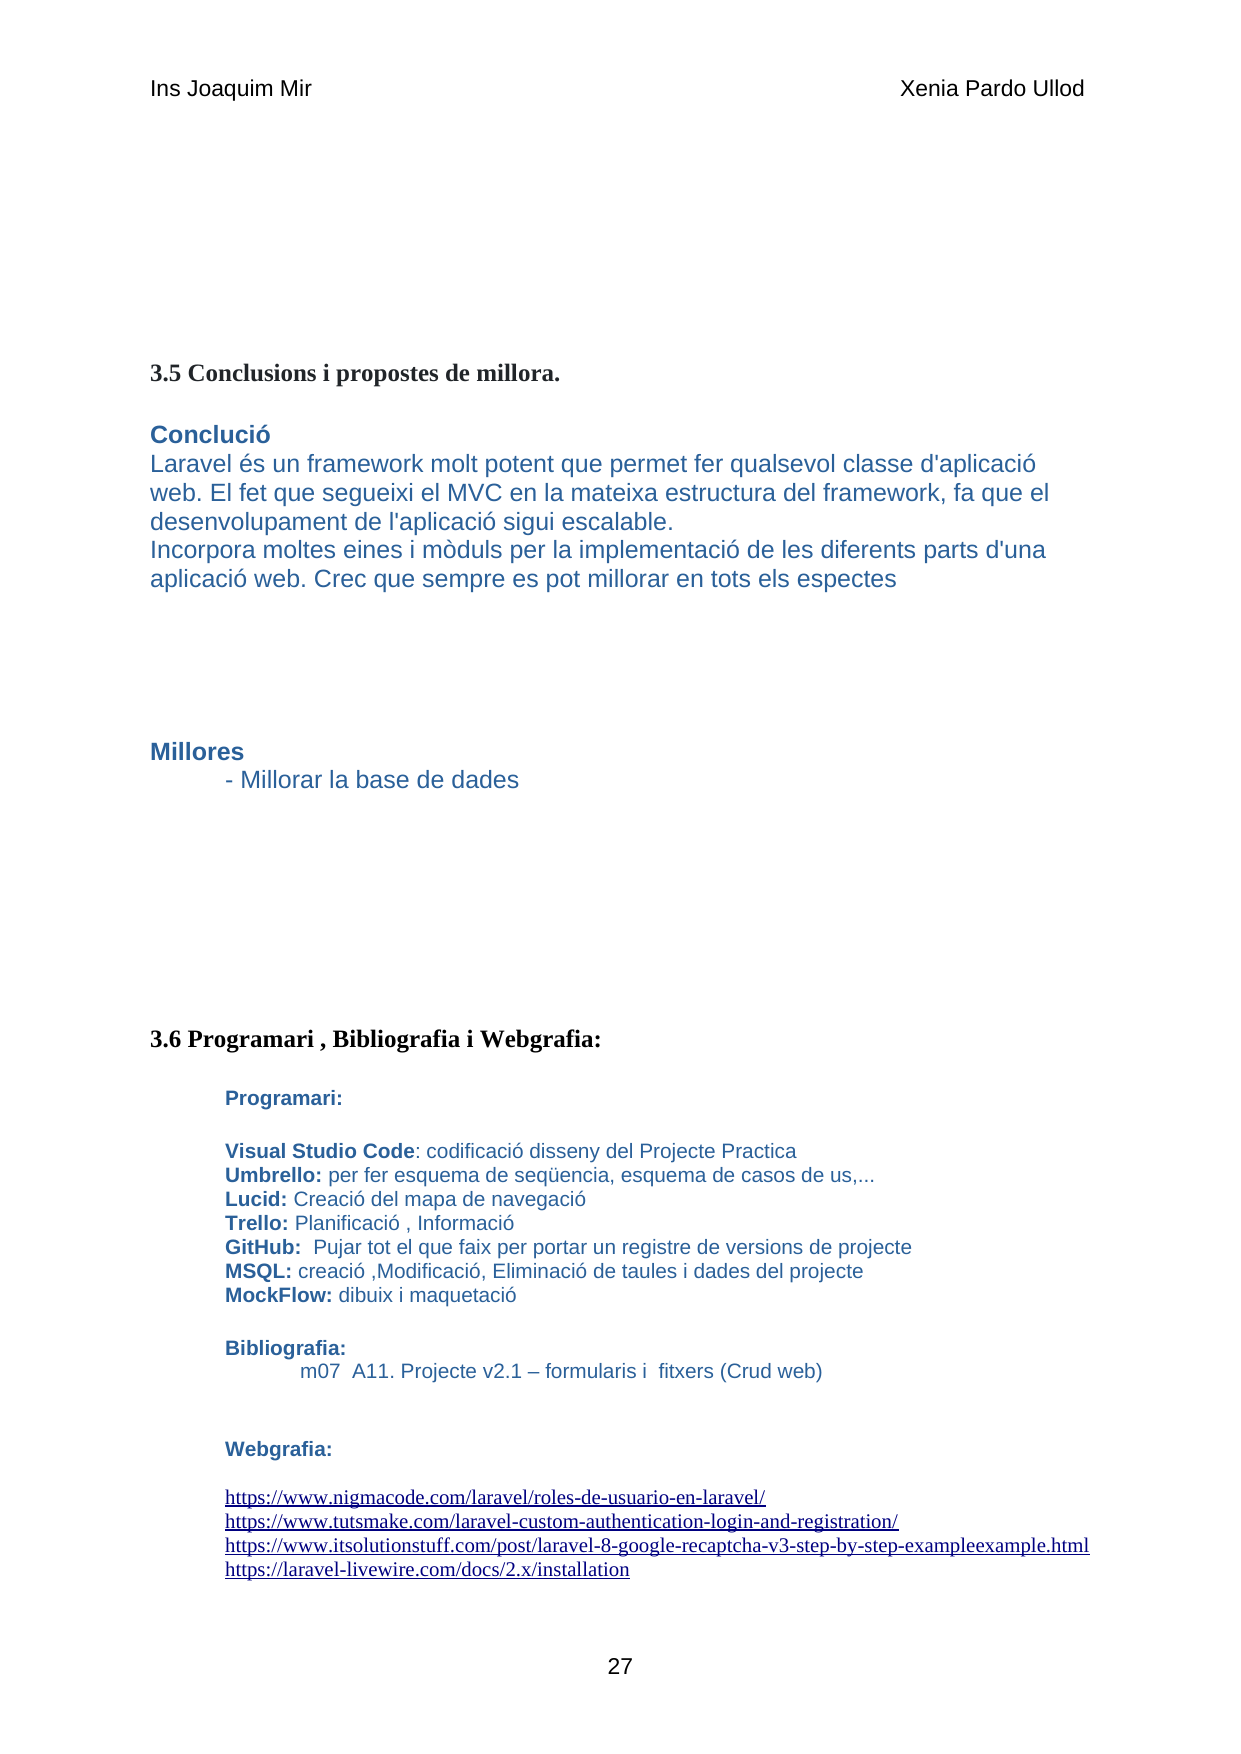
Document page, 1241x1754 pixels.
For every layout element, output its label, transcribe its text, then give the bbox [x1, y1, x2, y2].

text MockFlow: dibuix i maquetació [150, 1283, 1090, 1307]
text Lucid: Creació del mapa de navegació [150, 1187, 1090, 1211]
text Laravel és un framework molt potent que permet fer qualsevol classe d'aplicació web. El fet que segueixi el MVC en la mateixa estructura del framework, fa que el desenvolupament de l'aplicació sigui escalable. [150, 449, 1090, 535]
text Programari: [150, 1081, 1090, 1110]
text Conclució [150, 420, 1090, 449]
text https://laravel-livewire.com/docs/2.x/installation [150, 1557, 1090, 1581]
text MSQL: creació ,Modificació, Eliminació de taules i dades del projecte [150, 1259, 1090, 1283]
text - Millorar la base de dades [150, 765, 1090, 794]
text Incorpora moltes eines i mòduls per la implementació de les diferents parts d'una aplicació web. Crec que sempre es pot millorar en tots els espectes [150, 535, 1090, 593]
text Visual Studio Code: codificació disseny del Projecte Practica [150, 1139, 1090, 1163]
text GitHub: Pujar tot el que faix per portar un registre de versions de projecte [150, 1235, 1090, 1259]
text Trello: Planificació , Informació [150, 1211, 1090, 1235]
text https://www.nigmacode.com/laravel/roles-de-usuario-en-laravel/ [150, 1484, 1090, 1509]
text Millores [150, 736, 1090, 765]
text Bibliografia: [150, 1335, 1090, 1359]
text 3.6 Programari , Bibliografia i Webgrafia: [150, 1024, 1090, 1053]
text Umbrello: per fer esquema de seqüencia, esquema de casos de us,... [150, 1163, 1090, 1187]
text https://www.itsolutionstuff.com/post/laravel-8-google-recaptcha-v3-step-by-step-exampleexample.html [150, 1533, 1090, 1557]
text Webgrafia: [150, 1436, 1090, 1461]
text https://www.tutsmake.com/laravel-custom-authentication-login-and-registration/ [150, 1509, 1090, 1533]
text m07 A11. Projecte v2.1 – formularis i fitxers (Crud web) [150, 1359, 1090, 1383]
text 3.5 Conclusions i propostes de millora. [150, 358, 1090, 387]
